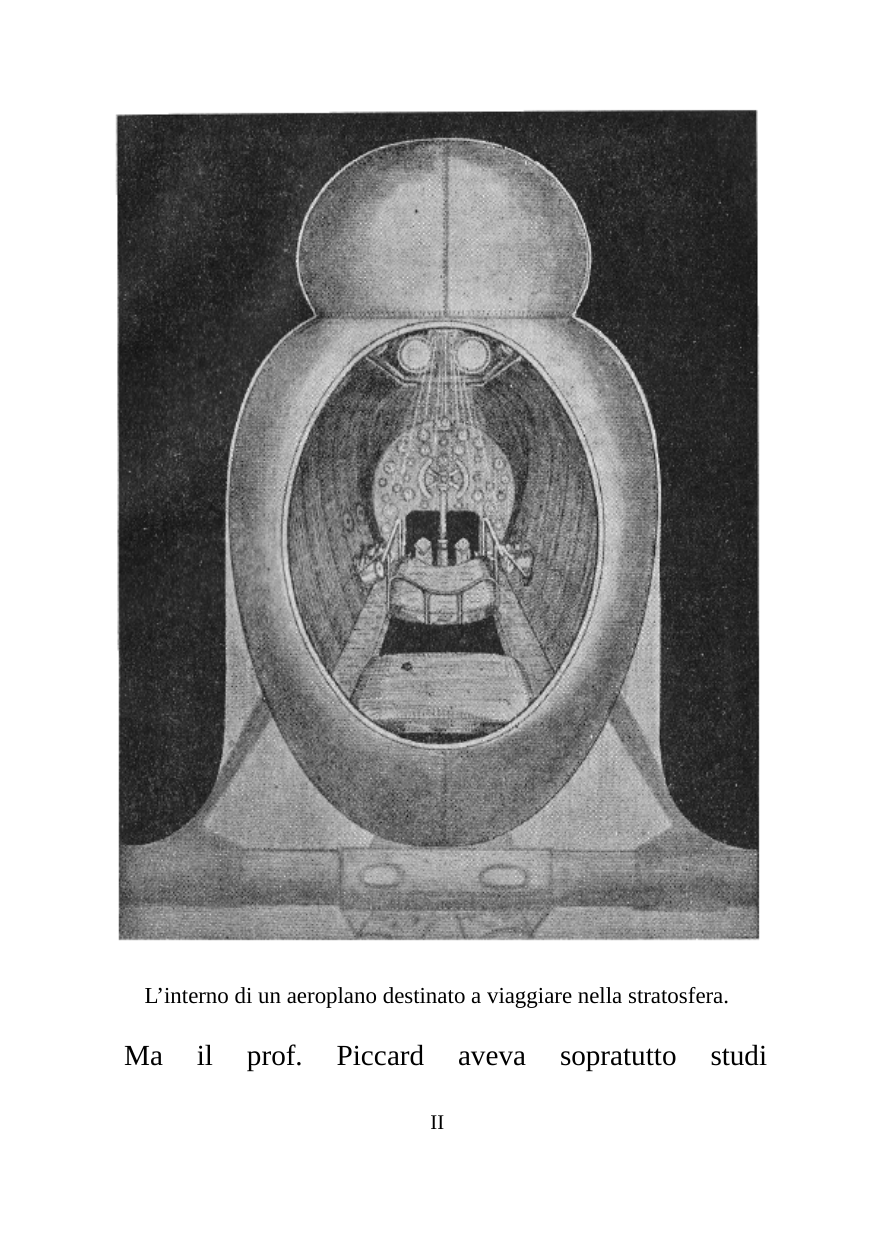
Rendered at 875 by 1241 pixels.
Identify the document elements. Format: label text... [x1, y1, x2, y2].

picture [106, 106, 768, 949]
table_cell L’interno di un aeroplano destinato a viaggiare nella stratosfera. [106, 983, 768, 1038]
text Ma il prof. Piccard aveva sopratutto studi [106, 1038, 768, 1072]
table_header [106, 949, 768, 982]
